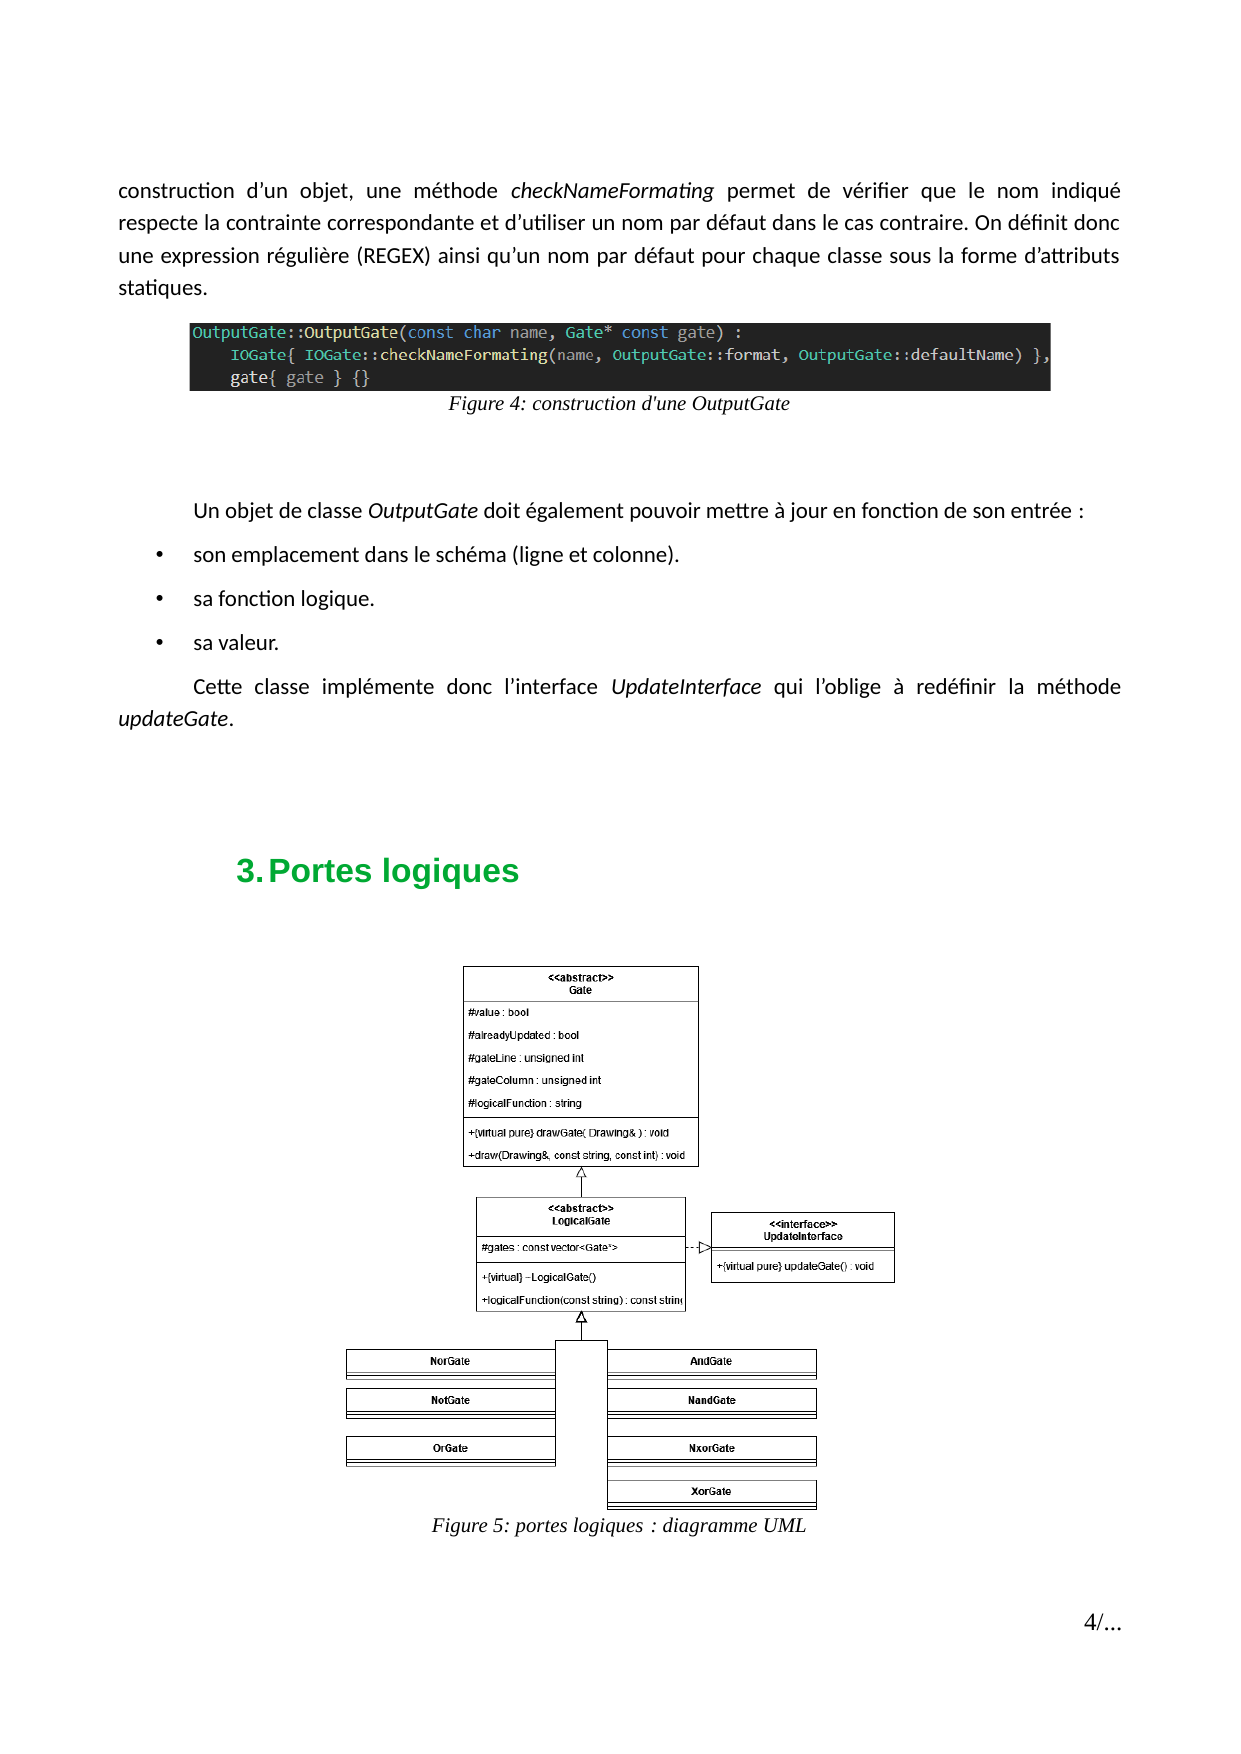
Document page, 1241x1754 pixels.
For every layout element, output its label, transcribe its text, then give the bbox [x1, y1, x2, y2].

text Figure 5: portes logiques : diagramme UML [342, 1514, 899, 1537]
subtitle Portes logiques [236, 851, 1122, 890]
picture [341, 961, 899, 1514]
text Cette classe implémente donc l’interface UpdateInterface qui l’oblige à redéfinir la méthode updateGate. [118, 672, 1122, 732]
picture [189, 323, 1051, 391]
text Figure 4: construction d'une OutputGate [189, 391, 1051, 415]
list son emplacement dans le schéma (ligne et colonne). [156, 540, 1122, 568]
list sa valeur. [156, 628, 1122, 656]
text construction d’un objet, une méthode checkNameFormating permet de vérifier que le nom indiqué respecte la contrainte correspondante et d’utiliser un nom par défaut dans le cas contraire. On définit donc une expression régulière (REGEX) ainsi qu’un nom par défaut pour chaque classe sous la forme d’attributs statiques. [118, 176, 1122, 301]
list sa fonction logique. [156, 584, 1122, 612]
text Un objet de classe OutputGate doit également pouvoir mettre à jour en fonction de son entrée : [118, 496, 1122, 524]
